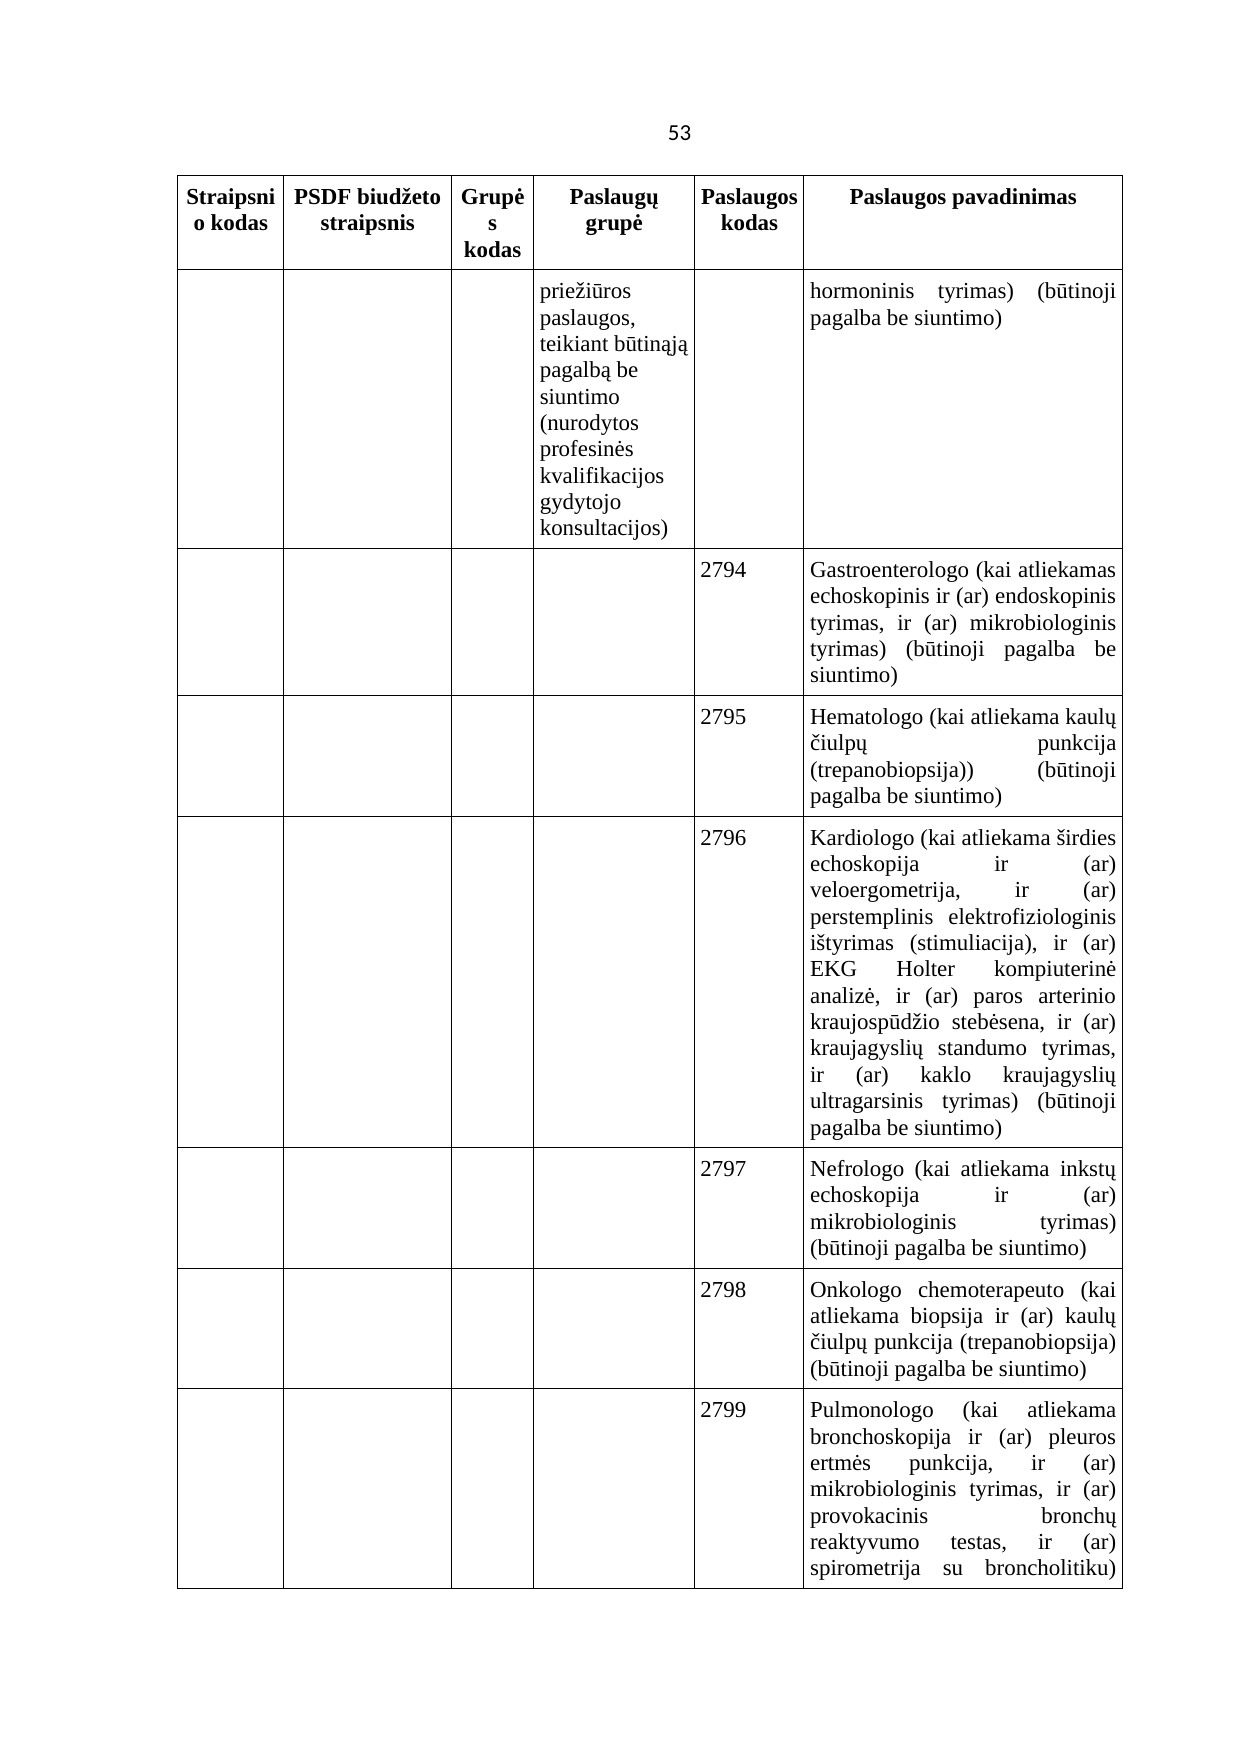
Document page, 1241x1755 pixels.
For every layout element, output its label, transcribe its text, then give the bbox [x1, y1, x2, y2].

table_header Straipsnio kodas [178, 176, 283, 269]
table_cell [452, 1269, 533, 1388]
table_cell [534, 817, 694, 1147]
table_cell [534, 696, 694, 816]
table_cell [178, 1389, 283, 1588]
table_cell [534, 1389, 694, 1588]
table_cell [284, 549, 451, 695]
table_cell [284, 1148, 451, 1268]
table_cell priežiūros paslaugos, teikiant būtinąją pagalbą be siuntimo (nurodytos profesinės kvalifikacijos gydytojo konsultacijos) [534, 270, 694, 548]
table_cell [452, 270, 533, 548]
table_cell [178, 549, 283, 695]
table_header Grupės kodas [452, 176, 533, 269]
table_cell [178, 696, 283, 816]
table_header Paslaugos pavadinimas [804, 176, 1122, 269]
table_cell [452, 696, 533, 816]
table_cell [534, 1269, 694, 1388]
table_cell [178, 1148, 283, 1268]
table_cell 2794 [695, 549, 803, 695]
table_cell [695, 270, 803, 548]
table_header Paslaugų grupė [534, 176, 694, 269]
table_cell [452, 1148, 533, 1268]
table_cell [284, 696, 451, 816]
table_cell [284, 1389, 451, 1588]
table_cell 2799 [695, 1389, 803, 1588]
table_cell hormoninis tyrimas) (būtinoji pagalba be siuntimo) [804, 270, 1122, 548]
table_cell 2797 [695, 1148, 803, 1268]
table_cell [452, 549, 533, 695]
table_cell 2798 [695, 1269, 803, 1388]
table_header Paslaugos kodas [695, 176, 803, 269]
table_cell [284, 817, 451, 1147]
table_cell [178, 817, 283, 1147]
table_cell [178, 1269, 283, 1388]
table_cell Hematologo (kai atliekama kaulų čiulpų punkcija (trepanobiopsija)) (būtinoji pagalba be siuntimo) [804, 696, 1122, 816]
table_cell [452, 817, 533, 1147]
table_cell Gastroenterologo (kai atliekamas echoskopinis ir (ar) endoskopinis tyrimas, ir (ar) mikrobiologinis tyrimas) (būtinoji pagalba be siuntimo) [804, 549, 1122, 695]
table_header PSDF biudžeto straipsnis [284, 176, 451, 269]
table_cell [534, 549, 694, 695]
table_cell Pulmonologo (kai atliekama bronchoskopija ir (ar) pleuros ertmės punkcija, ir (ar) mikrobiologinis tyrimas, ir (ar) provokacinis bronchų reaktyvumo testas, ir (ar) spirometrija su broncholitiku) [804, 1389, 1122, 1588]
table_cell Kardiologo (kai atliekama širdies echoskopija ir (ar) veloergometrija, ir (ar) perstemplinis elektrofiziologinis ištyrimas (stimuliacija), ir (ar) EKG Holter kompiuterinė analizė, ir (ar) paros arterinio kraujospūdžio stebėsena, ir (ar) kraujagyslių standumo tyrimas, ir (ar) kaklo kraujagyslių ultragarsinis tyrimas) (būtinoji pagalba be siuntimo) [804, 817, 1122, 1147]
table_cell [178, 270, 283, 548]
table_cell [284, 1269, 451, 1388]
table_cell [534, 1148, 694, 1268]
table_cell Nefrologo (kai atliekama inkstų echoskopija ir (ar) mikrobiologinis tyrimas) (būtinoji pagalba be siuntimo) [804, 1148, 1122, 1268]
table_cell [452, 1389, 533, 1588]
table_cell [284, 270, 451, 548]
table_cell 2795 [695, 696, 803, 816]
table_cell Onkologo chemoterapeuto (kai atliekama biopsija ir (ar) kaulų čiulpų punkcija (trepanobiopsija) (būtinoji pagalba be siuntimo) [804, 1269, 1122, 1388]
table_cell 2796 [695, 817, 803, 1147]
